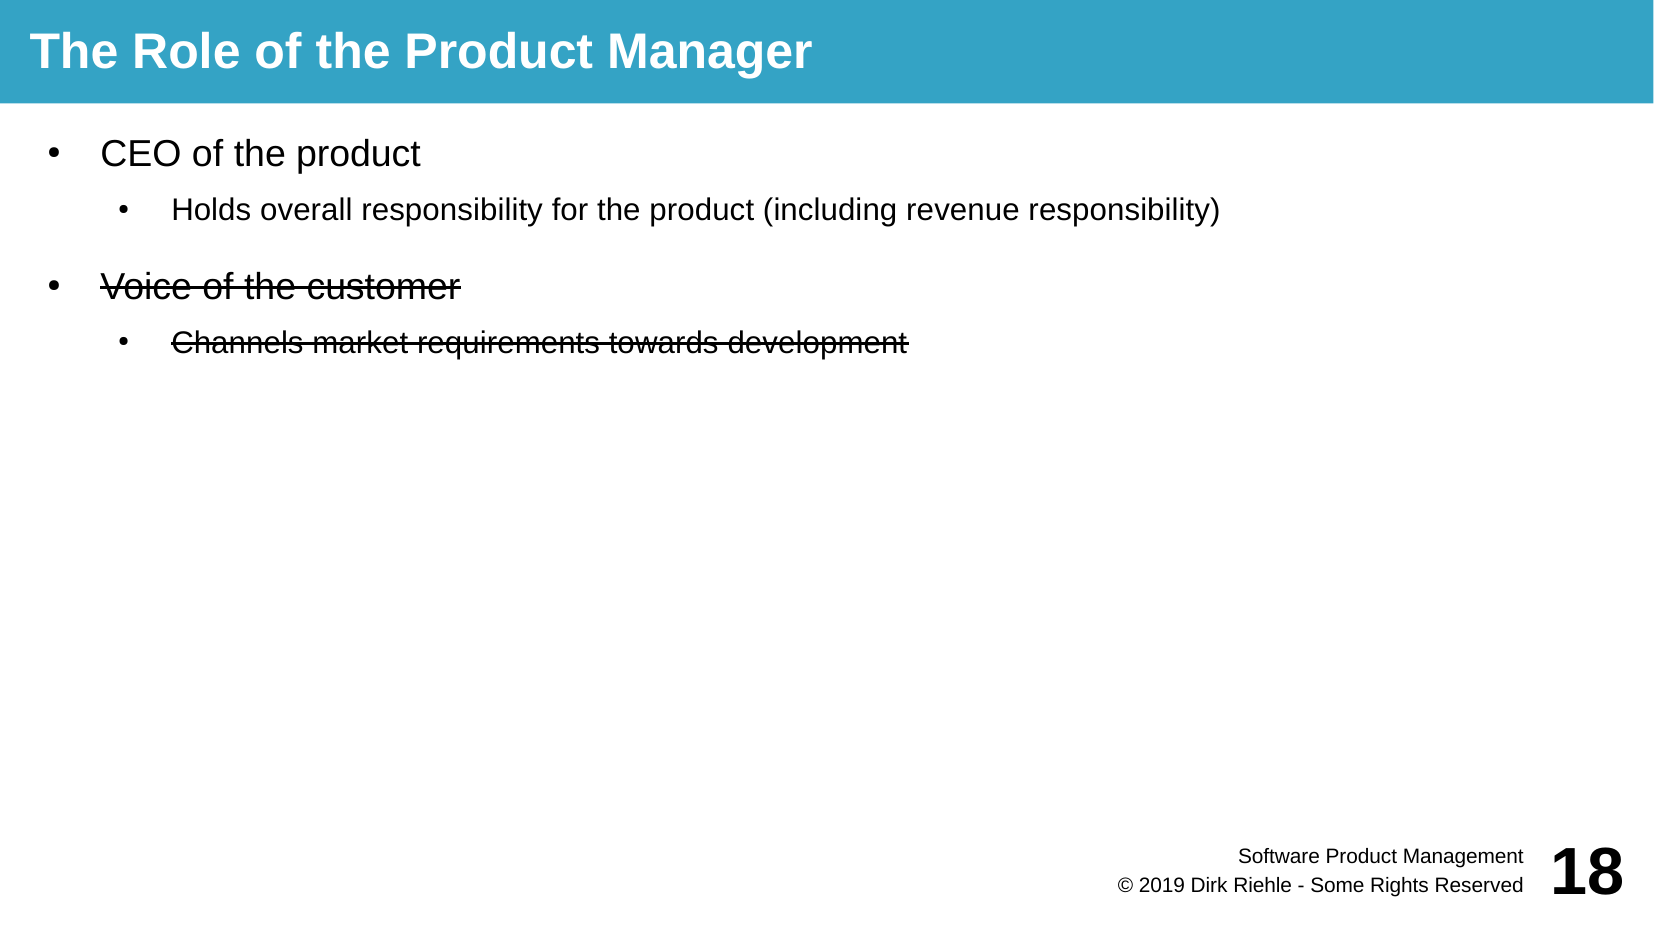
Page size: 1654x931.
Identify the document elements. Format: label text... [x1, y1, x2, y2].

list CEO of the product Holds overall responsibility for the product (including revenue responsibility) Voice of the customer Channels market requirements towards development [29, 132, 1625, 813]
title The Role of the Product Manager [0, 0, 1654, 104]
